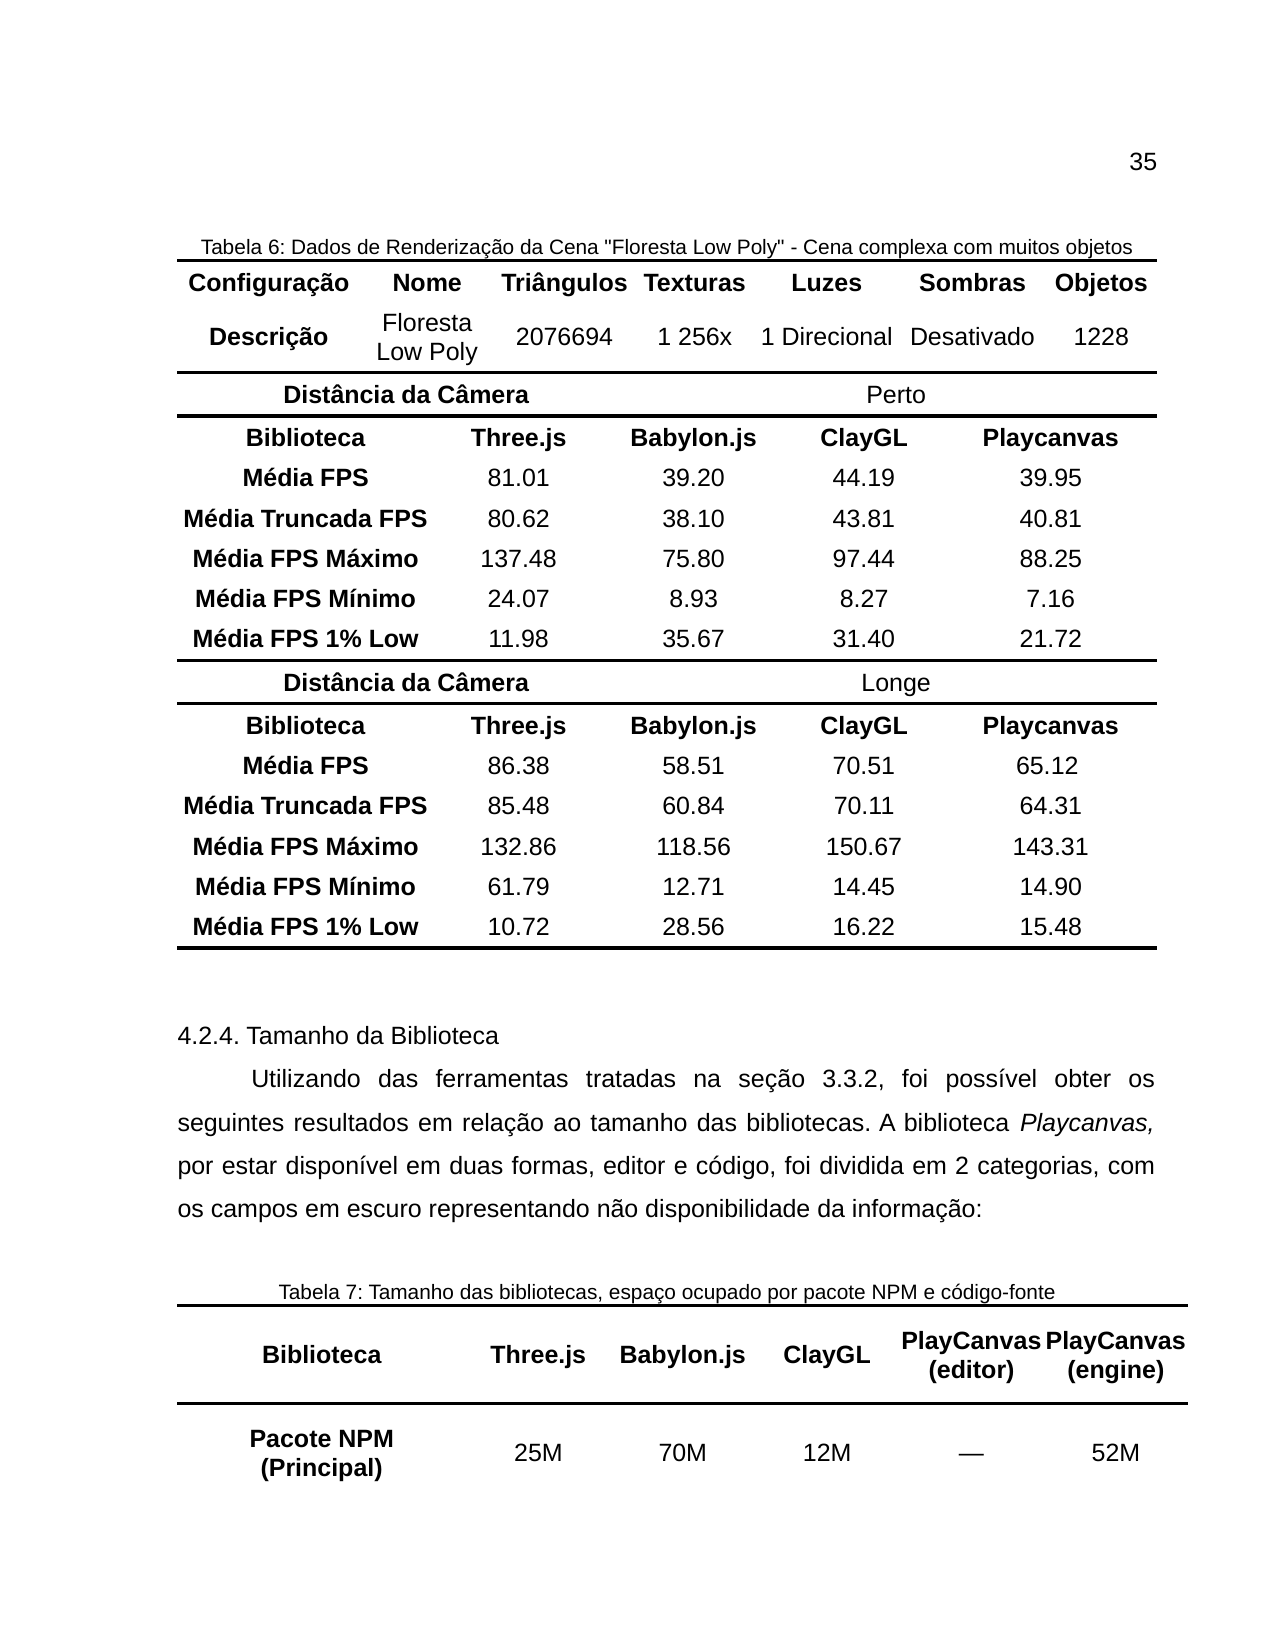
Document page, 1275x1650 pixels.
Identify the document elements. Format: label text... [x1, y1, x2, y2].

table_cell Three.js [434, 705, 603, 745]
table_cell — [899, 1405, 1043, 1500]
table_cell 137.48 [434, 538, 603, 578]
table_cell 86.38 [434, 745, 603, 786]
table_cell 60.84 [603, 786, 783, 826]
table_header Objetos [1045, 262, 1157, 302]
table_cell Three.js [434, 418, 603, 458]
table_cell Babylon.js [603, 705, 783, 745]
table_cell 43.81 [784, 498, 944, 538]
table_cell Média FPS [177, 745, 433, 786]
table_cell 97.44 [784, 538, 944, 578]
table_cell 8.27 [784, 578, 944, 618]
table_header Babylon.js [610, 1307, 755, 1402]
table_cell 35.67 [603, 619, 783, 659]
table_cell 12M [755, 1405, 899, 1500]
table_header ClayGL [755, 1307, 899, 1402]
table_cell 58.51 [603, 745, 783, 786]
table_cell 70M [610, 1405, 755, 1500]
table_cell ClayGL [784, 418, 944, 458]
table_cell Desativado [899, 302, 1045, 371]
table_cell 1 Direcional [754, 302, 899, 371]
table_cell Distância da Câmera [177, 662, 635, 702]
table_cell 64.31 [944, 786, 1157, 826]
table_cell 40.81 [944, 498, 1157, 538]
table_header PlayCanvas (engine) [1044, 1307, 1188, 1402]
table_cell 143.31 [944, 826, 1157, 866]
table_cell 65.12 [944, 745, 1157, 786]
table_cell 80.62 [434, 498, 603, 538]
text Tabela 6: Dados de Renderização da Cena "Floresta Low Poly" - Cena complexa com muitos objetos [177, 235, 1157, 259]
table_cell 10.72 [434, 906, 603, 946]
table_cell 70.51 [784, 745, 944, 786]
table_cell 81.01 [434, 458, 603, 498]
table_cell 15.48 [944, 906, 1157, 946]
table_cell 39.20 [603, 458, 783, 498]
table_cell 12.71 [603, 866, 783, 906]
table_header Luzes [754, 262, 899, 302]
table_cell Média Truncada FPS [177, 498, 433, 538]
table_cell 38.10 [603, 498, 783, 538]
table_header Nome [360, 262, 494, 302]
table_header Configuração [177, 262, 360, 302]
table_cell Floresta Low Poly [360, 302, 494, 371]
table_cell Média FPS Máximo [177, 826, 433, 866]
table_cell Média FPS 1% Low [177, 619, 433, 659]
table_cell Média FPS Máximo [177, 538, 433, 578]
table_cell 21.72 [944, 619, 1157, 659]
table_cell Média Truncada FPS [177, 786, 433, 826]
table_cell Pacote NPM (Principal) [177, 1405, 466, 1500]
table_cell 8.93 [603, 578, 783, 618]
table_cell Perto [635, 374, 1157, 414]
table_header Three.js [466, 1307, 610, 1402]
table_cell Distância da Câmera [177, 374, 635, 414]
table_cell Playcanvas [944, 418, 1157, 458]
table_cell Biblioteca [177, 705, 433, 745]
table_cell Babylon.js [603, 418, 783, 458]
table_cell 118.56 [603, 826, 783, 866]
table_cell Média FPS Mínimo [177, 578, 433, 618]
table_header PlayCanvas (editor) [899, 1307, 1043, 1402]
table_cell 44.19 [784, 458, 944, 498]
table_cell Biblioteca [177, 418, 433, 458]
table_header Triângulos [494, 262, 635, 302]
table_header Biblioteca [177, 1307, 466, 1402]
table_cell ClayGL [784, 705, 944, 745]
table_cell 150.67 [784, 826, 944, 866]
table_cell 11.98 [434, 619, 603, 659]
table_cell Média FPS 1% Low [177, 906, 433, 946]
table_cell 16.22 [784, 906, 944, 946]
table_cell 61.79 [434, 866, 603, 906]
table_cell 1228 [1045, 302, 1157, 371]
table_cell 88.25 [944, 538, 1157, 578]
table_cell 14.90 [944, 866, 1157, 906]
table_header Texturas [635, 262, 754, 302]
table_cell 2076694 [494, 302, 635, 371]
table_cell 14.45 [784, 866, 944, 906]
table_cell 70.11 [784, 786, 944, 826]
table_cell 85.48 [434, 786, 603, 826]
text Tabela 7: Tamanho das bibliotecas, espaço ocupado por pacote NPM e código-fonte [177, 1280, 1157, 1304]
table_cell 75.80 [603, 538, 783, 578]
table_cell 28.56 [603, 906, 783, 946]
table_cell 7.16 [944, 578, 1157, 618]
table_cell Longe [635, 662, 1157, 702]
table_cell 132.86 [434, 826, 603, 866]
subtitle 4.2.4. Tamanho da Biblioteca [177, 1021, 1157, 1050]
table_cell Média FPS [177, 458, 433, 498]
table_cell 25M [466, 1405, 610, 1500]
table_cell 1 256x [635, 302, 754, 371]
table_cell Playcanvas [944, 705, 1157, 745]
text Utilizando das ferramentas tratadas na seção 3.3.2, foi possível obter os seguintes resultados em relação ao tamanho das bibliotecas. A biblioteca Playcanvas, por estar disponível em duas formas, editor e código, foi dividida em 2 categorias, com os campos em escuro representando não disponibilidade da informação: [177, 1064, 1157, 1223]
table_cell 24.07 [434, 578, 603, 618]
table_cell 39.95 [944, 458, 1157, 498]
table_cell Descrição [177, 302, 360, 371]
table_cell Média FPS Mínimo [177, 866, 433, 906]
table_cell 31.40 [784, 619, 944, 659]
table_header Sombras [899, 262, 1045, 302]
table_cell 52M [1044, 1405, 1188, 1500]
